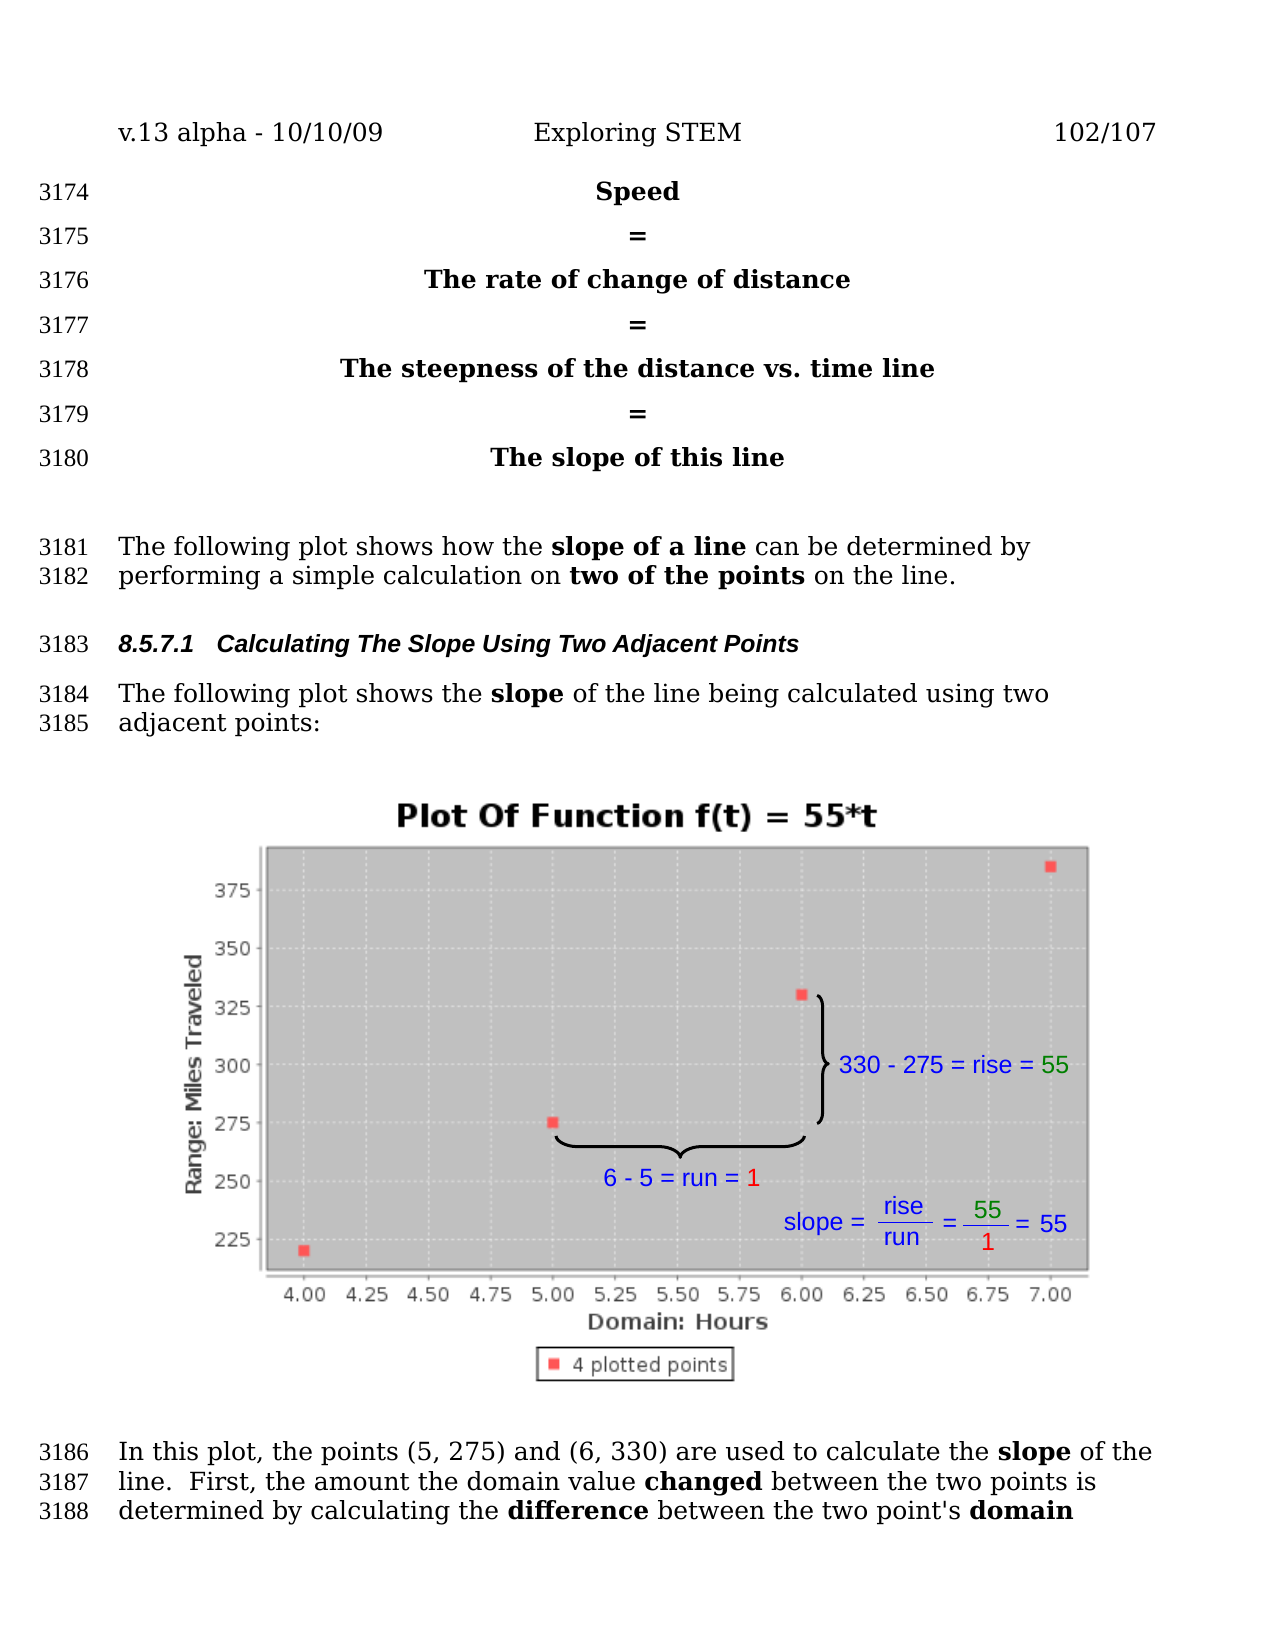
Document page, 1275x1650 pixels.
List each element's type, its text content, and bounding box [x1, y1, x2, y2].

text The steepness of the distance vs. time line [118, 354, 1157, 384]
text = [118, 399, 1157, 428]
text = [118, 310, 1157, 339]
text Speed [118, 177, 1157, 206]
text In this plot, the points (5, 275) and (6, 330) are used to calculate the slope of the line. First, the amount the domain value changed between the two points is determined by calculating the difference between the two point's domain [118, 1437, 1157, 1526]
text The slope of this line [118, 443, 1157, 472]
text = [118, 221, 1157, 251]
text The following plot shows the slope of the line being calculated using two adjacent points: [118, 679, 1157, 738]
subtitle Calculating The Slope Using Two Adjacent Points [118, 629, 1157, 658]
text The following plot shows how the slope of a line can be determined by performing a simple calculation on two of the points on the line. [118, 532, 1157, 591]
text The rate of change of distance [118, 266, 1157, 295]
